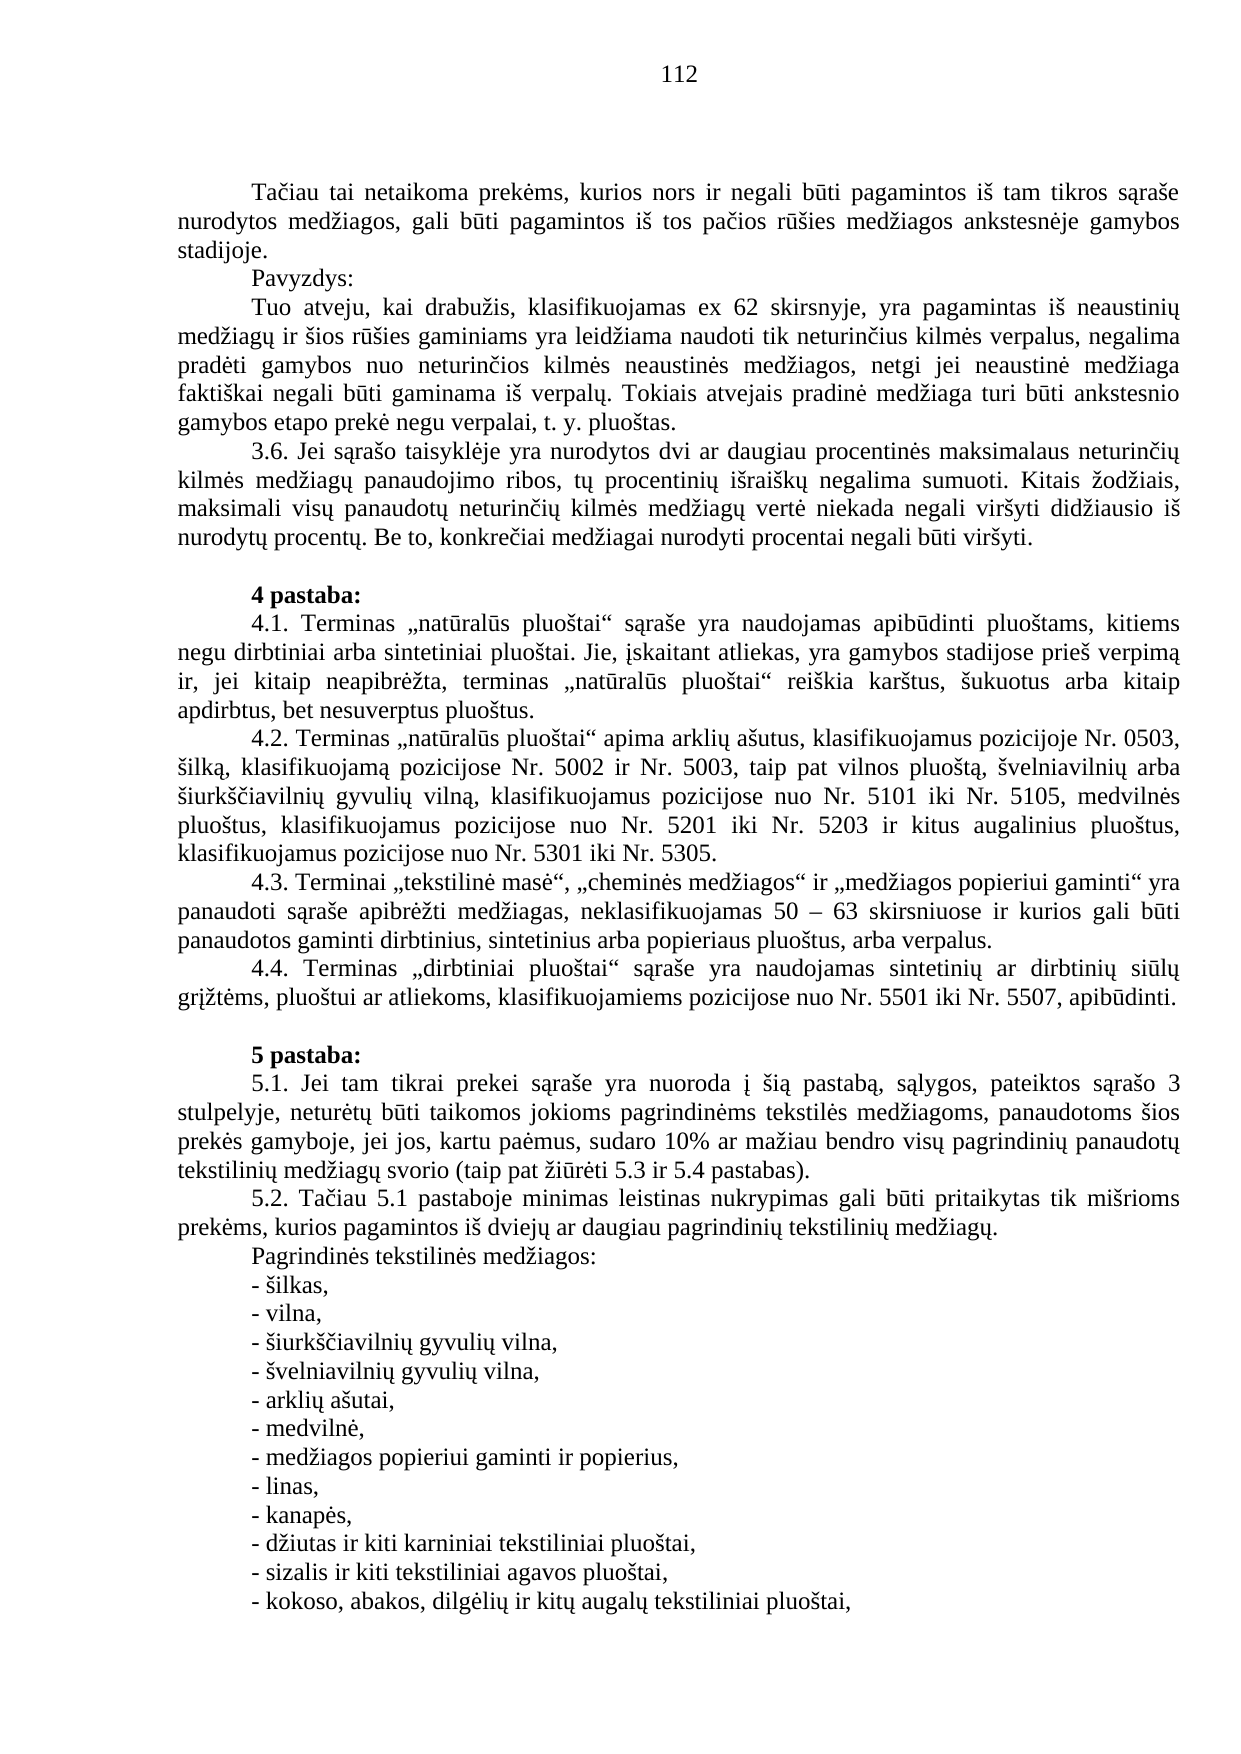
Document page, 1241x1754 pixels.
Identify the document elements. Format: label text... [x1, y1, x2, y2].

text 4.2. Terminas „natūralūs pluoštai“ apima arklių ašutus, klasifikuojamus pozicijoje Nr. 0503, šilką, klasifikuojamą pozicijose Nr. 5002 ir Nr. 5003, taip pat vilnos pluoštą, švelniavilnių arba šiurkščiavilnių gyvulių vilną, klasifikuojamus pozicijose nuo Nr. 5101 iki Nr. 5105, medvilnės pluoštus, klasifikuojamus pozicijose nuo Nr. 5201 iki Nr. 5203 ir kitus augalinius pluoštus, klasifikuojamus pozicijose nuo Nr. 5301 iki Nr. 5305. [177, 723, 1181, 867]
text - švelniavilnių gyvulių vilna, [177, 1356, 1181, 1385]
text Tuo atveju, kai drabužis, klasifikuojamas ex 62 skirsnyje, yra pagamintas iš neaustinių medžiagų ir šios rūšies gaminiams yra leidžiama naudoti tik neturinčius kilmės verpalus, negalima pradėti gamybos nuo neturinčios kilmės neaustinės medžiagos, netgi jei neaustinė medžiaga faktiškai negali būti gaminama iš verpalų. Tokiais atvejais pradinė medžiaga turi būti ankstesnio gamybos etapo prekė negu verpalai, t. y. pluoštas. [177, 292, 1181, 436]
text 5.1. Jei tam tikrai prekei sąraše yra nuoroda į šią pastabą, sąlygos, pateiktos sąrašo 3 stulpelyje, neturėtų būti taikomos jokioms pagrindinėms tekstilės medžiagoms, panaudotoms šios prekės gamyboje, jei jos, kartu paėmus, sudaro 10% ar mažiau bendro visų pagrindinių panaudotų tekstilinių medžiagų svorio (taip pat žiūrėti 5.3 ir 5.4 pastabas). [177, 1068, 1181, 1183]
text - linas, [177, 1471, 1181, 1500]
text - kokoso, abakos, dilgėlių ir kitų augalų tekstiliniai pluoštai, [177, 1586, 1181, 1615]
text Pagrindinės tekstilinės medžiagos: [177, 1241, 1181, 1270]
text - medžiagos popieriui gaminti ir popierius, [177, 1442, 1181, 1471]
text - arklių ašutai, [177, 1385, 1181, 1413]
text 5 pastaba: [177, 1040, 1181, 1068]
text - kanapės, [177, 1500, 1181, 1528]
text 4.1. Terminas „natūralūs pluoštai“ sąraše yra naudojamas apibūdinti pluoštams, kitiems negu dirbtiniai arba sintetiniai pluoštai. Jie, įskaitant atliekas, yra gamybos stadijose prieš verpimą ir, jei kitaip neapibrėžta, terminas „natūralūs pluoštai“ reiškia karštus, šukuotus arba kitaip apdirbtus, bet nesuverptus pluoštus. [177, 608, 1181, 723]
text 4 pastaba: [177, 580, 1181, 608]
text - šiurkščiavilnių gyvulių vilna, [177, 1327, 1181, 1356]
text - vilna, [177, 1298, 1181, 1327]
text - šilkas, [177, 1270, 1181, 1298]
text Pavyzdys: [177, 263, 1181, 292]
text 4.4. Terminas „dirbtiniai pluoštai“ sąraše yra naudojamas sintetinių ar dirbtinių siūlų grįžtėms, pluoštui ar atliekoms, klasifikuojamiems pozicijose nuo Nr. 5501 iki Nr. 5507, apibūdinti. [177, 953, 1181, 1011]
text - sizalis ir kiti tekstiliniai agavos pluoštai, [177, 1557, 1181, 1586]
text 4.3. Terminai „tekstilinė masė“, „cheminės medžiagos“ ir „medžiagos popieriui gaminti“ yra panaudoti sąraše apibrėžti medžiagas, neklasifikuojamas 50 – 63 skirsniuose ir kurios gali būti panaudotos gaminti dirbtinius, sintetinius arba popieriaus pluoštus, arba verpalus. [177, 867, 1181, 953]
text - džiutas ir kiti karniniai tekstiliniai pluoštai, [177, 1528, 1181, 1557]
text - medvilnė, [177, 1413, 1181, 1442]
text Tačiau tai netaikoma prekėms, kurios nors ir negali būti pagamintos iš tam tikros sąraše nurodytos medžiagos, gali būti pagamintos iš tos pačios rūšies medžiagos ankstesnėje gamybos stadijoje. [177, 177, 1181, 263]
text 5.2. Tačiau 5.1 pastaboje minimas leistinas nukrypimas gali būti pritaikytas tik mišrioms prekėms, kurios pagamintos iš dviejų ar daugiau pagrindinių tekstilinių medžiagų. [177, 1183, 1181, 1241]
text 3.6. Jei sąrašo taisyklėje yra nurodytos dvi ar daugiau procentinės maksimalaus neturinčių kilmės medžiagų panaudojimo ribos, tų procentinių išraiškų negalima sumuoti. Kitais žodžiais, maksimali visų panaudotų neturinčių kilmės medžiagų vertė niekada negali viršyti didžiausio iš nurodytų procentų. Be to, konkrečiai medžiagai nurodyti procentai negali būti viršyti. [177, 436, 1181, 551]
